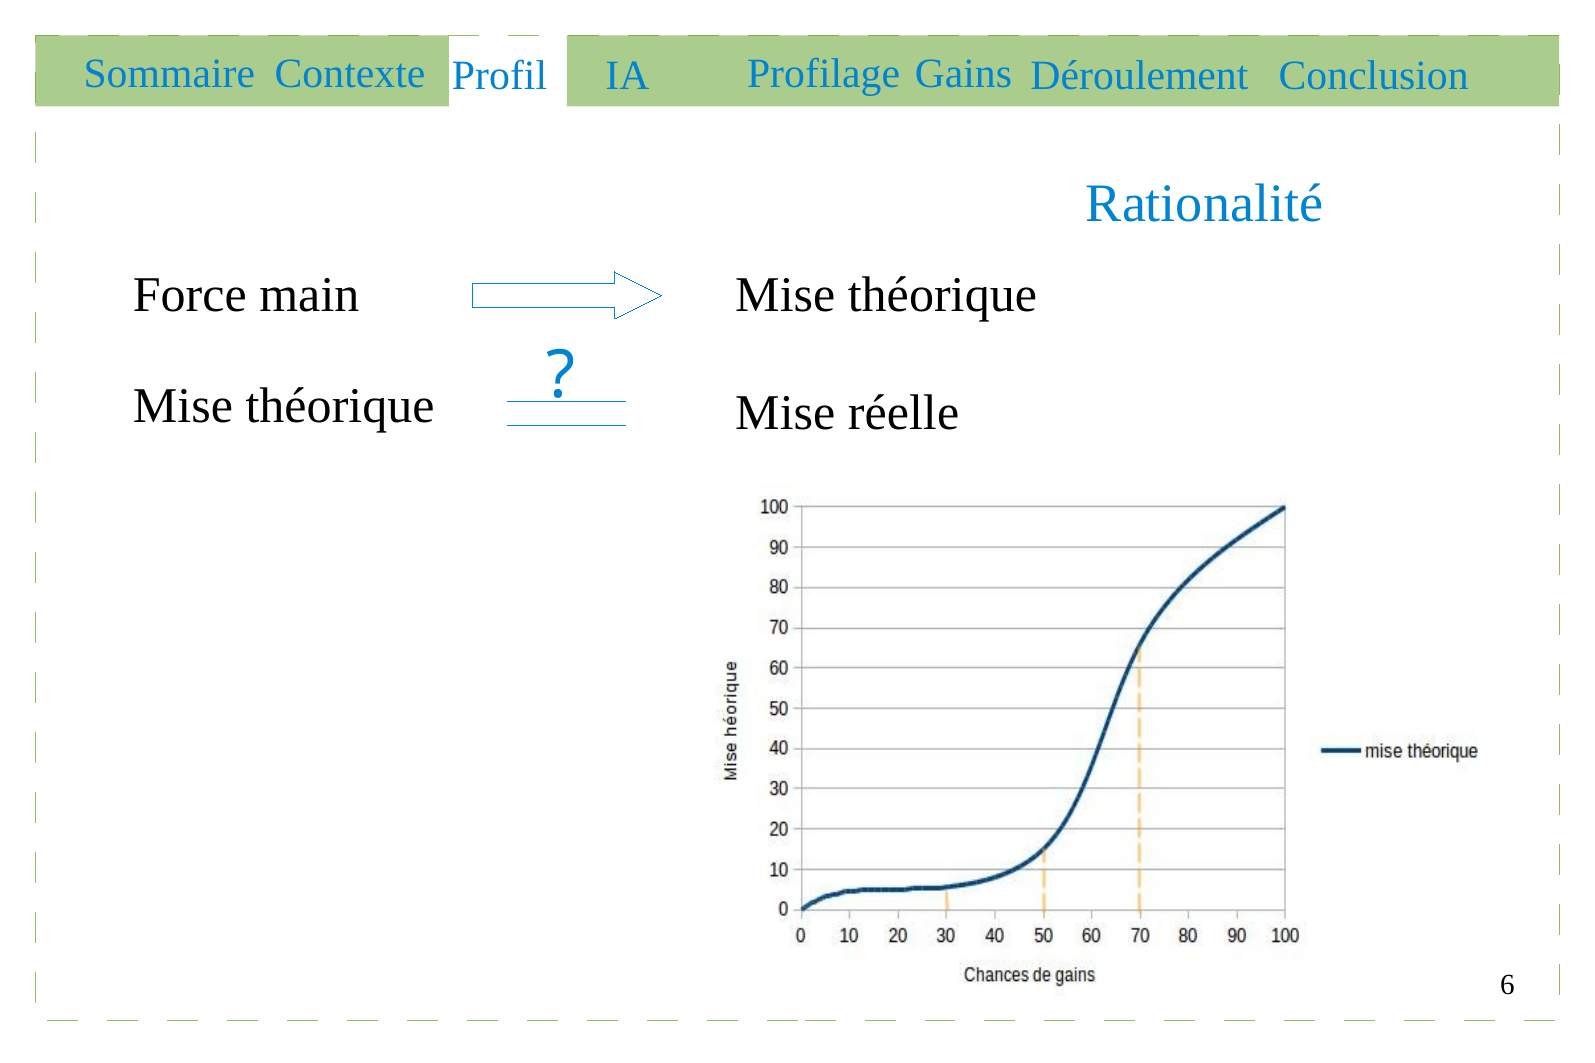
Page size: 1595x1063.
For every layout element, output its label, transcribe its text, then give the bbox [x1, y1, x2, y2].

text_box Déroulement [1015, 45, 1264, 107]
text_box Conclusion [1264, 45, 1501, 107]
text_box Mise réelle [720, 377, 1087, 451]
text_box Rationalité [0, 165, 1524, 241]
text_box IA [590, 45, 804, 107]
text_box Profilage [732, 42, 934, 105]
text_box Force main Mise théorique [118, 259, 473, 498]
text_box ? [531, 318, 579, 415]
picture [694, 484, 1495, 1016]
text_box Gains [934, 42, 1040, 105]
text_box Contexte [284, 42, 449, 105]
text_box Profil [437, 45, 567, 107]
text_box Sommaire [68, 42, 284, 105]
text_box [566, 35, 1560, 107]
text_box Mise théorique [720, 259, 1087, 333]
text_box [35, 35, 449, 107]
